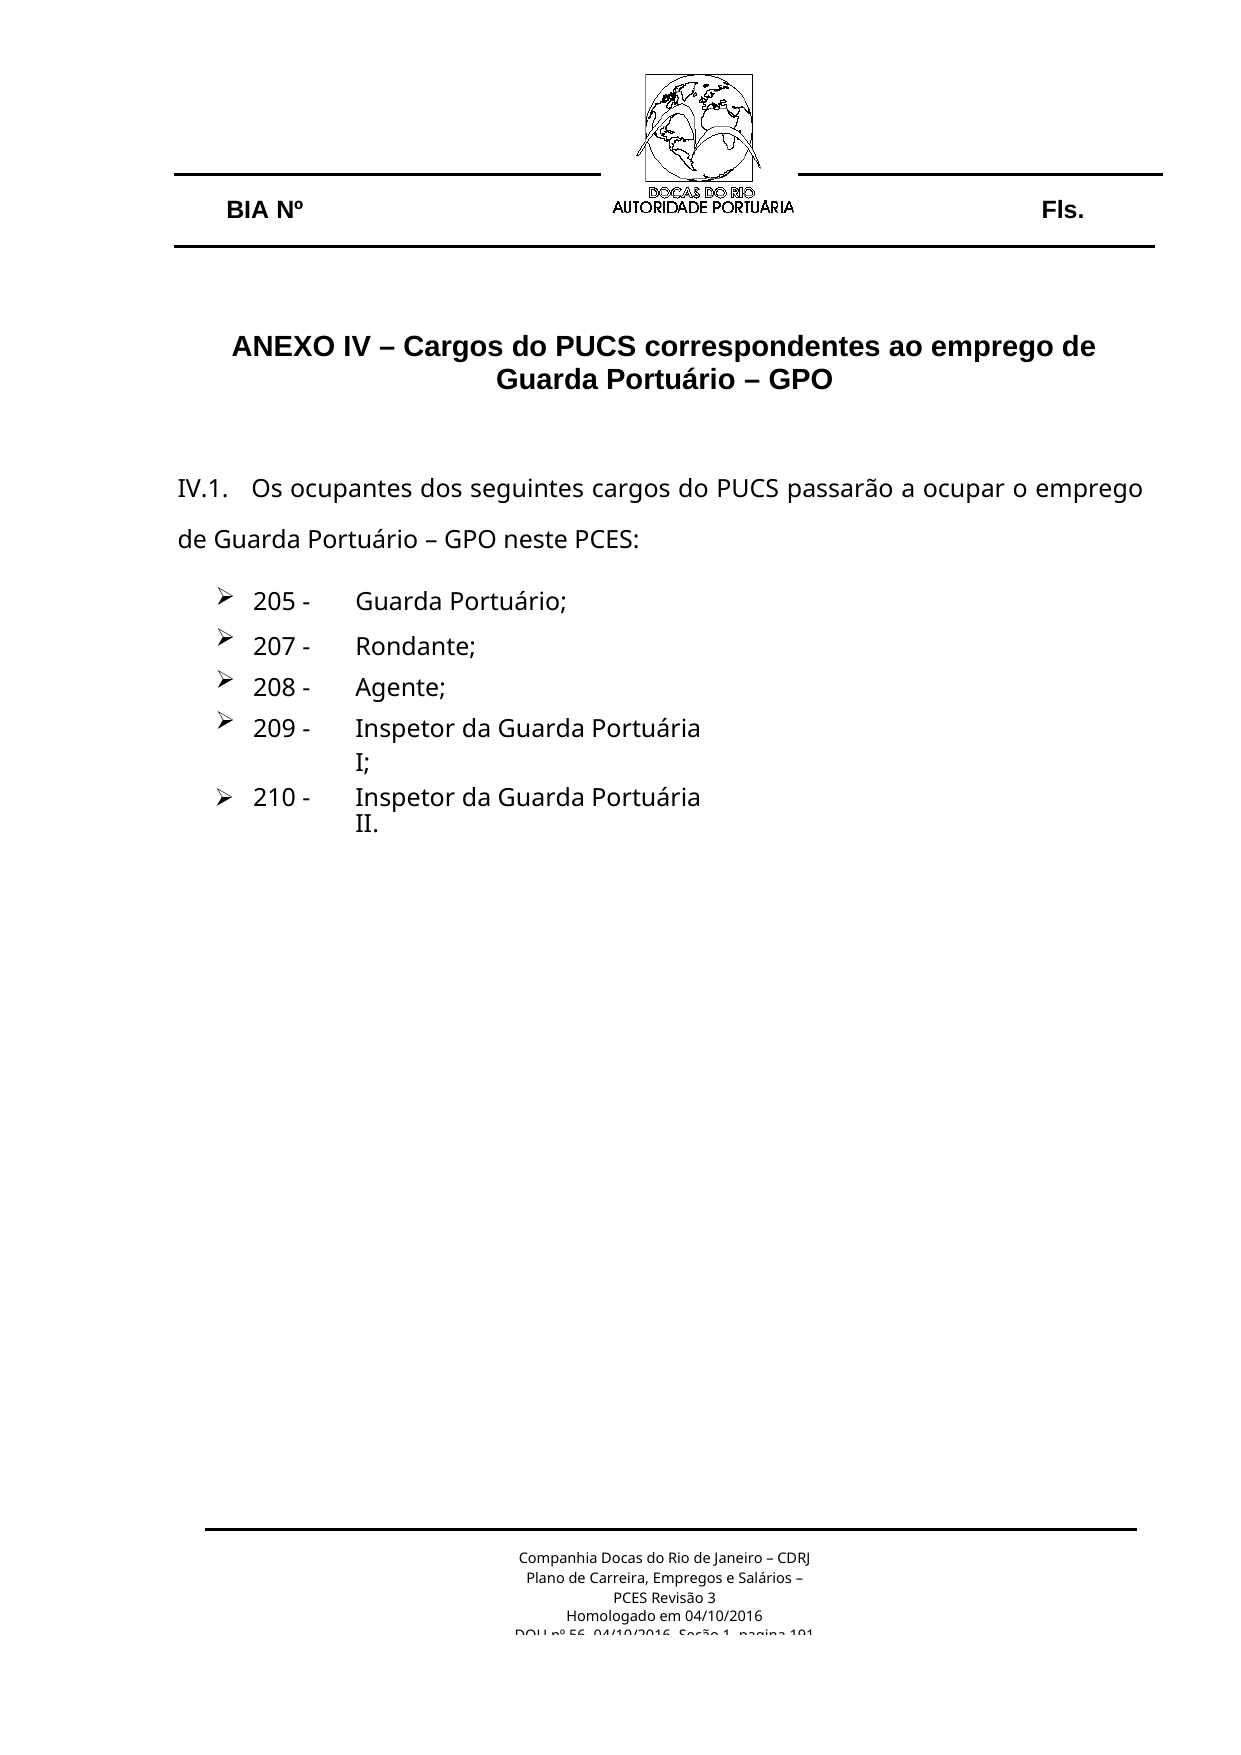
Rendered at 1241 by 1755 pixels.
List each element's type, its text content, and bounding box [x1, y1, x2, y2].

table_cell Rondante; [333, 623, 712, 664]
table_cell Agente; [333, 664, 712, 705]
table_cell Inspetor da Guarda Portuária II. [333, 779, 712, 838]
table_header 205 - [244, 588, 333, 623]
table_cell 208 - [244, 664, 333, 705]
table_cell 210 - [244, 779, 333, 838]
table_cell 207 - [244, 623, 333, 664]
table_cell  [209, 779, 244, 838]
table_cell  [209, 623, 244, 664]
table_cell Inspetor da Guarda Portuária I; [333, 705, 712, 779]
table_cell 209 - [244, 705, 333, 779]
table_cell  [209, 705, 244, 779]
table_header  [209, 588, 244, 623]
table_cell  [209, 664, 244, 705]
text ANEXO IV – Cargos do PUCS correspondentes ao emprego de Guarda Portuário – GPO [231, 328, 1099, 396]
text IV.1. Os ocupantes dos seguintes cargos do PUCS passarão a ocupar o emprego de Guarda Portuário – GPO neste PCES: [177, 471, 1152, 556]
table_header Guarda Portuário; [333, 588, 712, 623]
